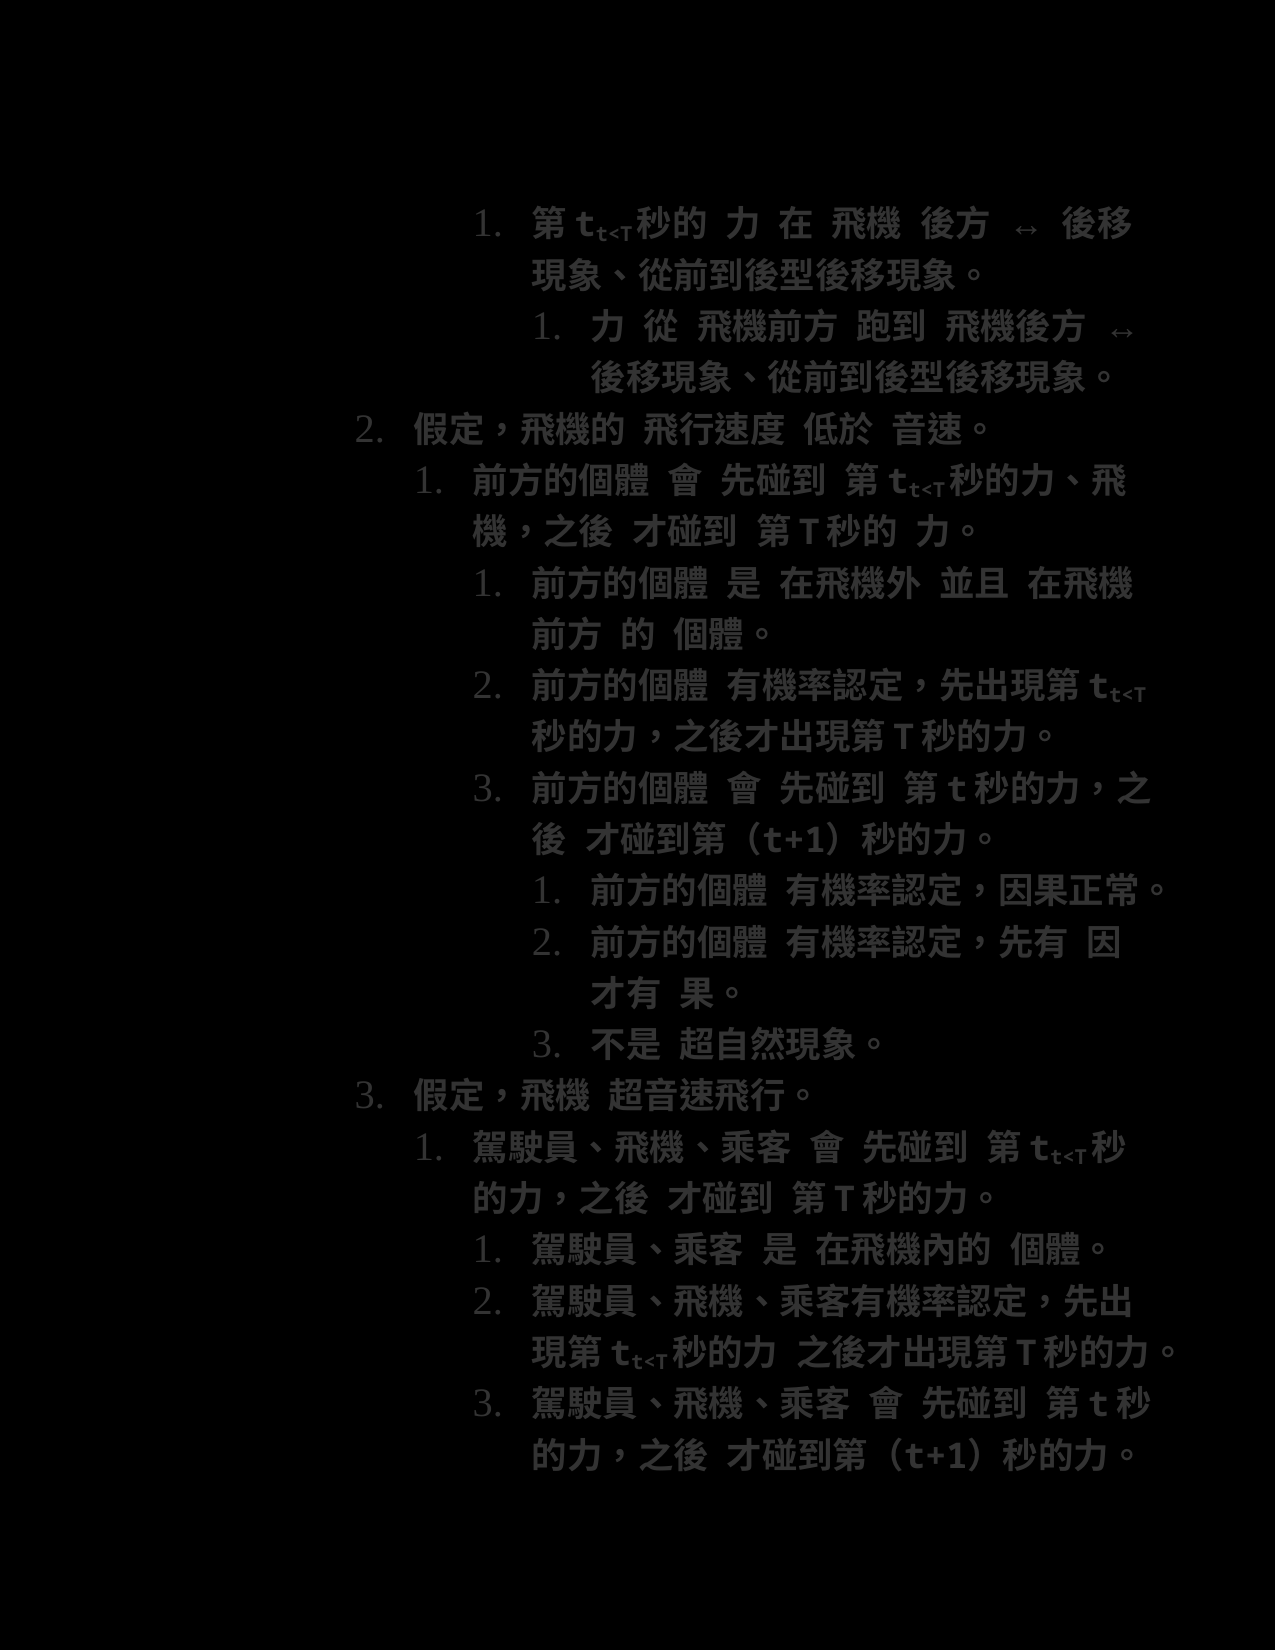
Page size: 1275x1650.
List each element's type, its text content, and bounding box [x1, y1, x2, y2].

list 駕駛員、飛機、乘客 會 先碰到 第tt<T秒的力，之後 才碰到 第T秒的力。 [413, 1119, 1157, 1222]
list 駕駛員、乘客 是 在飛機內的 個體。 [472, 1222, 1157, 1273]
list 前方的個體 會 先碰到 第tt<T秒的力、飛機，之後 才碰到 第T秒的 力。 [413, 452, 1157, 555]
list 第tt<T秒的 力 在 飛機 後方 ↔ 後移現象、從前到後型後移現象。 [472, 196, 1157, 298]
list 前方的個體 有機率認定，先出現第tt<T秒的力，之後才出現第T秒的力。 [472, 657, 1157, 760]
list 前方的個體 是 在飛機外 並且 在飛機前方 的 個體。 [472, 555, 1157, 657]
list 前方的個體 有機率認定，先有 因 才有 果。 [532, 914, 1157, 1017]
list 前方的個體 有機率認定，因果正常。 [532, 863, 1157, 914]
list 不是 超自然現象。 [532, 1017, 1157, 1068]
list 駕駛員、飛機、乘客 會 先碰到 第t秒的力，之後 才碰到第（t+1）秒的力。 [472, 1376, 1157, 1478]
list 駕駛員、飛機、乘客有機率認定，先出現第tt<T秒的力 之後才出現第T秒的力。 [472, 1273, 1157, 1376]
list 力 從 飛機前方 跑到 飛機後方 ↔ 後移現象、從前到後型後移現象。 [532, 298, 1157, 401]
list 假定，飛機 超音速飛行。 [354, 1068, 1157, 1119]
list 假定，飛機的 飛行速度 低於 音速。 [354, 401, 1157, 452]
list 前方的個體 會 先碰到 第t秒的力，之後 才碰到第（t+1）秒的力。 [472, 760, 1157, 863]
